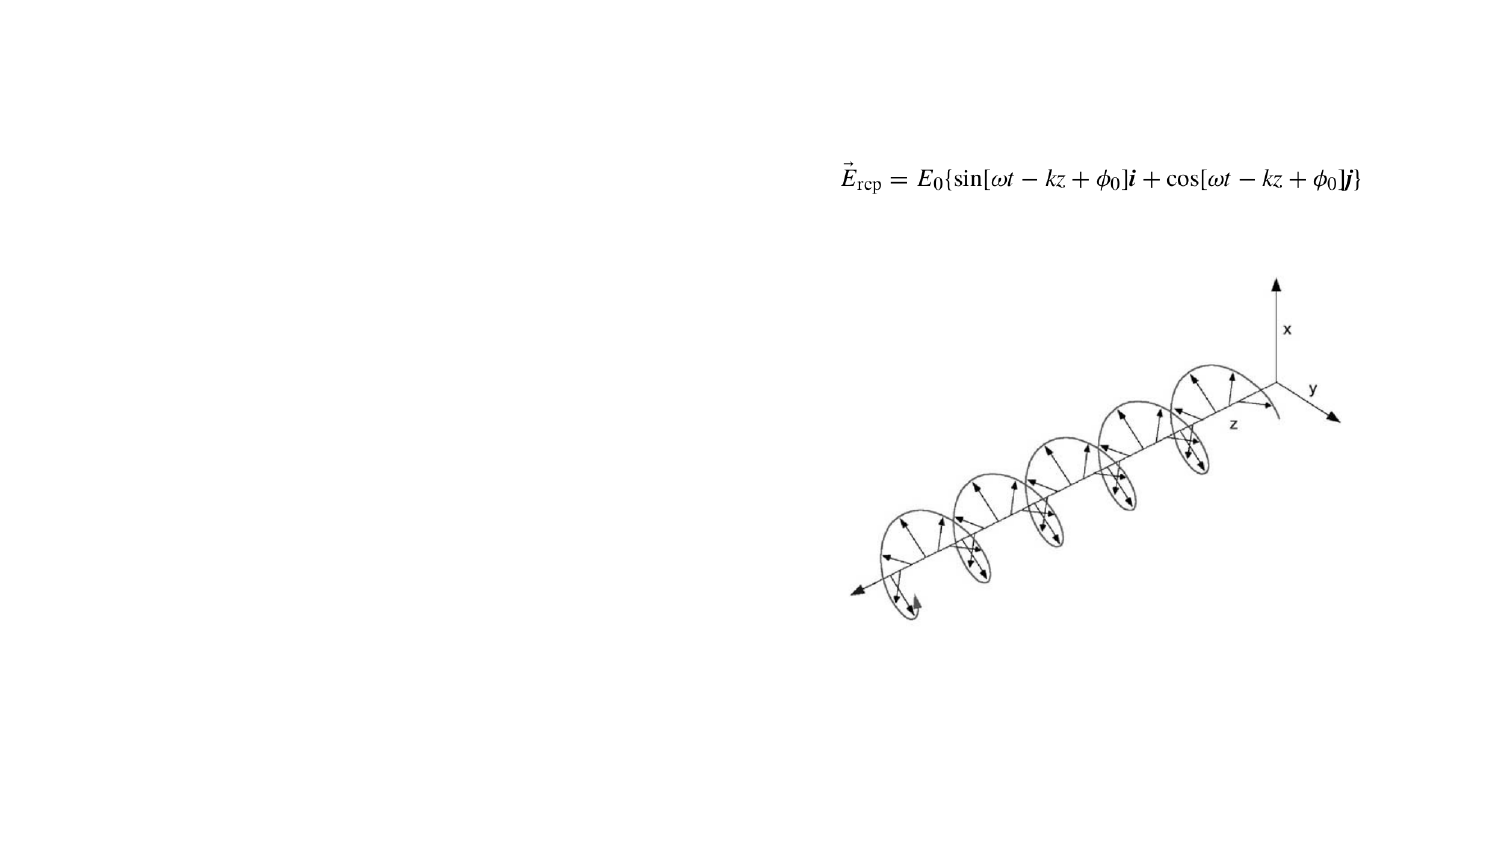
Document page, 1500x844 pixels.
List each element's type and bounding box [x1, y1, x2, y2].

picture [818, 146, 1368, 632]
